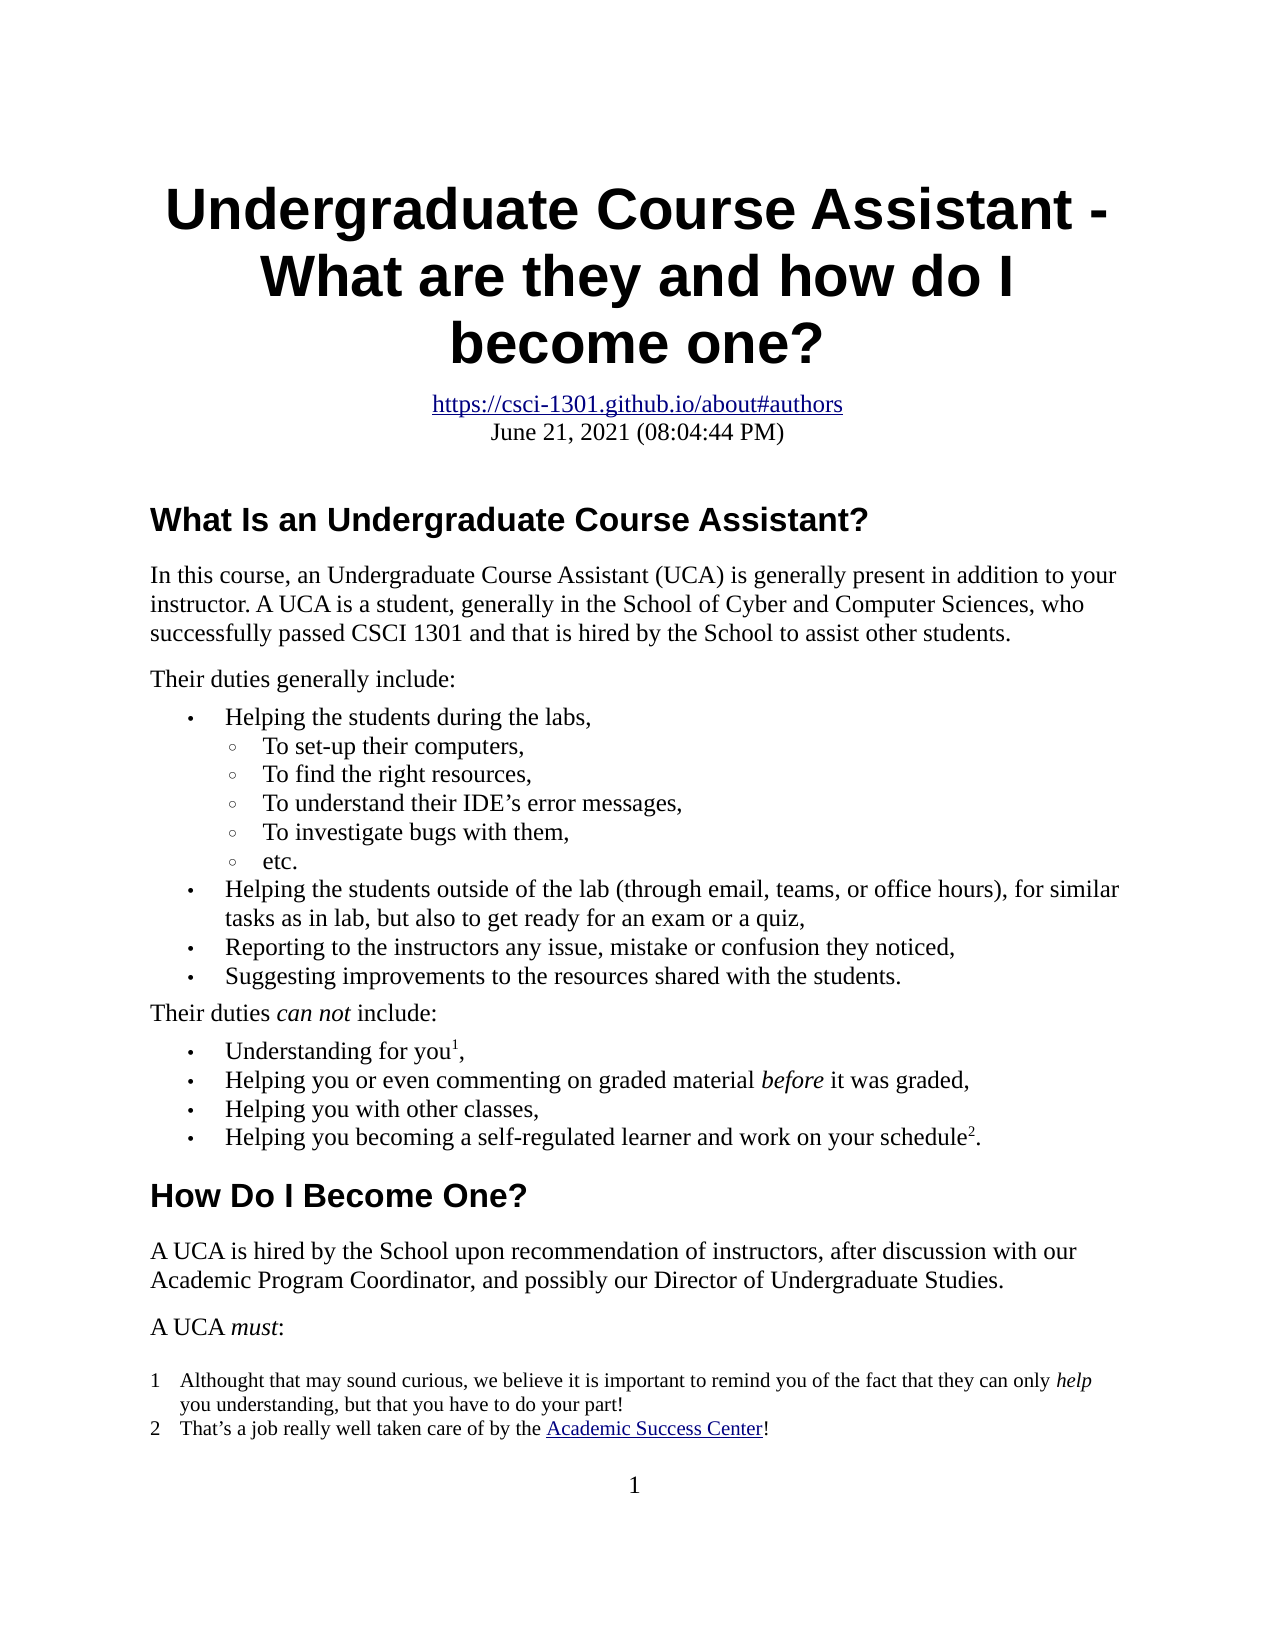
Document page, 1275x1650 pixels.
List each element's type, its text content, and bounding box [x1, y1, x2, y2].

list Helping you becoming a self-regulated learner and work on your schedule. [187, 1122, 1125, 1151]
text A UCA must: [150, 1312, 1125, 1340]
list To understand their IDE’s error messages, [225, 788, 1125, 817]
text https://csci-1301.github.io/about#authors [150, 389, 1125, 417]
text Their duties can not include: [150, 998, 1125, 1027]
list To investigate bugs with them, [225, 817, 1125, 846]
list Helping the students outside of the lab (through email, teams, or office hours), for similar tasks as in lab, but also to get ready for an exam or a quiz, [187, 874, 1125, 932]
subtitle How Do I Become One? [150, 1176, 1125, 1215]
list To find the right resources, [225, 759, 1125, 788]
subtitle What Is an Undergraduate Course Assistant? [150, 500, 1125, 539]
list That’s a job really well taken care of by the Academic Success Center! [150, 1416, 1125, 1440]
list Althought that may sound curious, we believe it is important to remind you of the fact that they can only help you understanding, but that you have to do your part! [150, 1368, 1125, 1416]
list Helping you with other classes, [187, 1094, 1125, 1122]
list Reporting to the instructors any issue, mistake or confusion they noticed, [187, 932, 1125, 961]
list etc. [225, 846, 1125, 874]
list Suggesting improvements to the resources shared with the students. [187, 961, 1125, 989]
list Understanding for you, [187, 1036, 1125, 1065]
list To set-up their computers, [225, 731, 1125, 759]
list Helping the students during the labs, [187, 702, 1125, 731]
text June 21, 2021 (08:04:44 PM) [150, 417, 1125, 446]
text In this course, an Undergraduate Course Assistant (UCA) is generally present in addition to your instructor. A UCA is a student, generally in the School of Cyber and Computer Sciences, who successfully passed CSCI 1301 and that is hired by the School to assist other students. [150, 560, 1125, 646]
list Helping you or even commenting on graded material before it was graded, [187, 1065, 1125, 1094]
text Their duties generally include: [150, 664, 1125, 693]
title Undergraduate Course Assistant - What are they and how do I become one? [150, 175, 1125, 376]
text A UCA is hired by the School upon recommendation of instructors, after discussion with our Academic Program Coordinator, and possibly our Director of Undergraduate Studies. [150, 1236, 1125, 1294]
